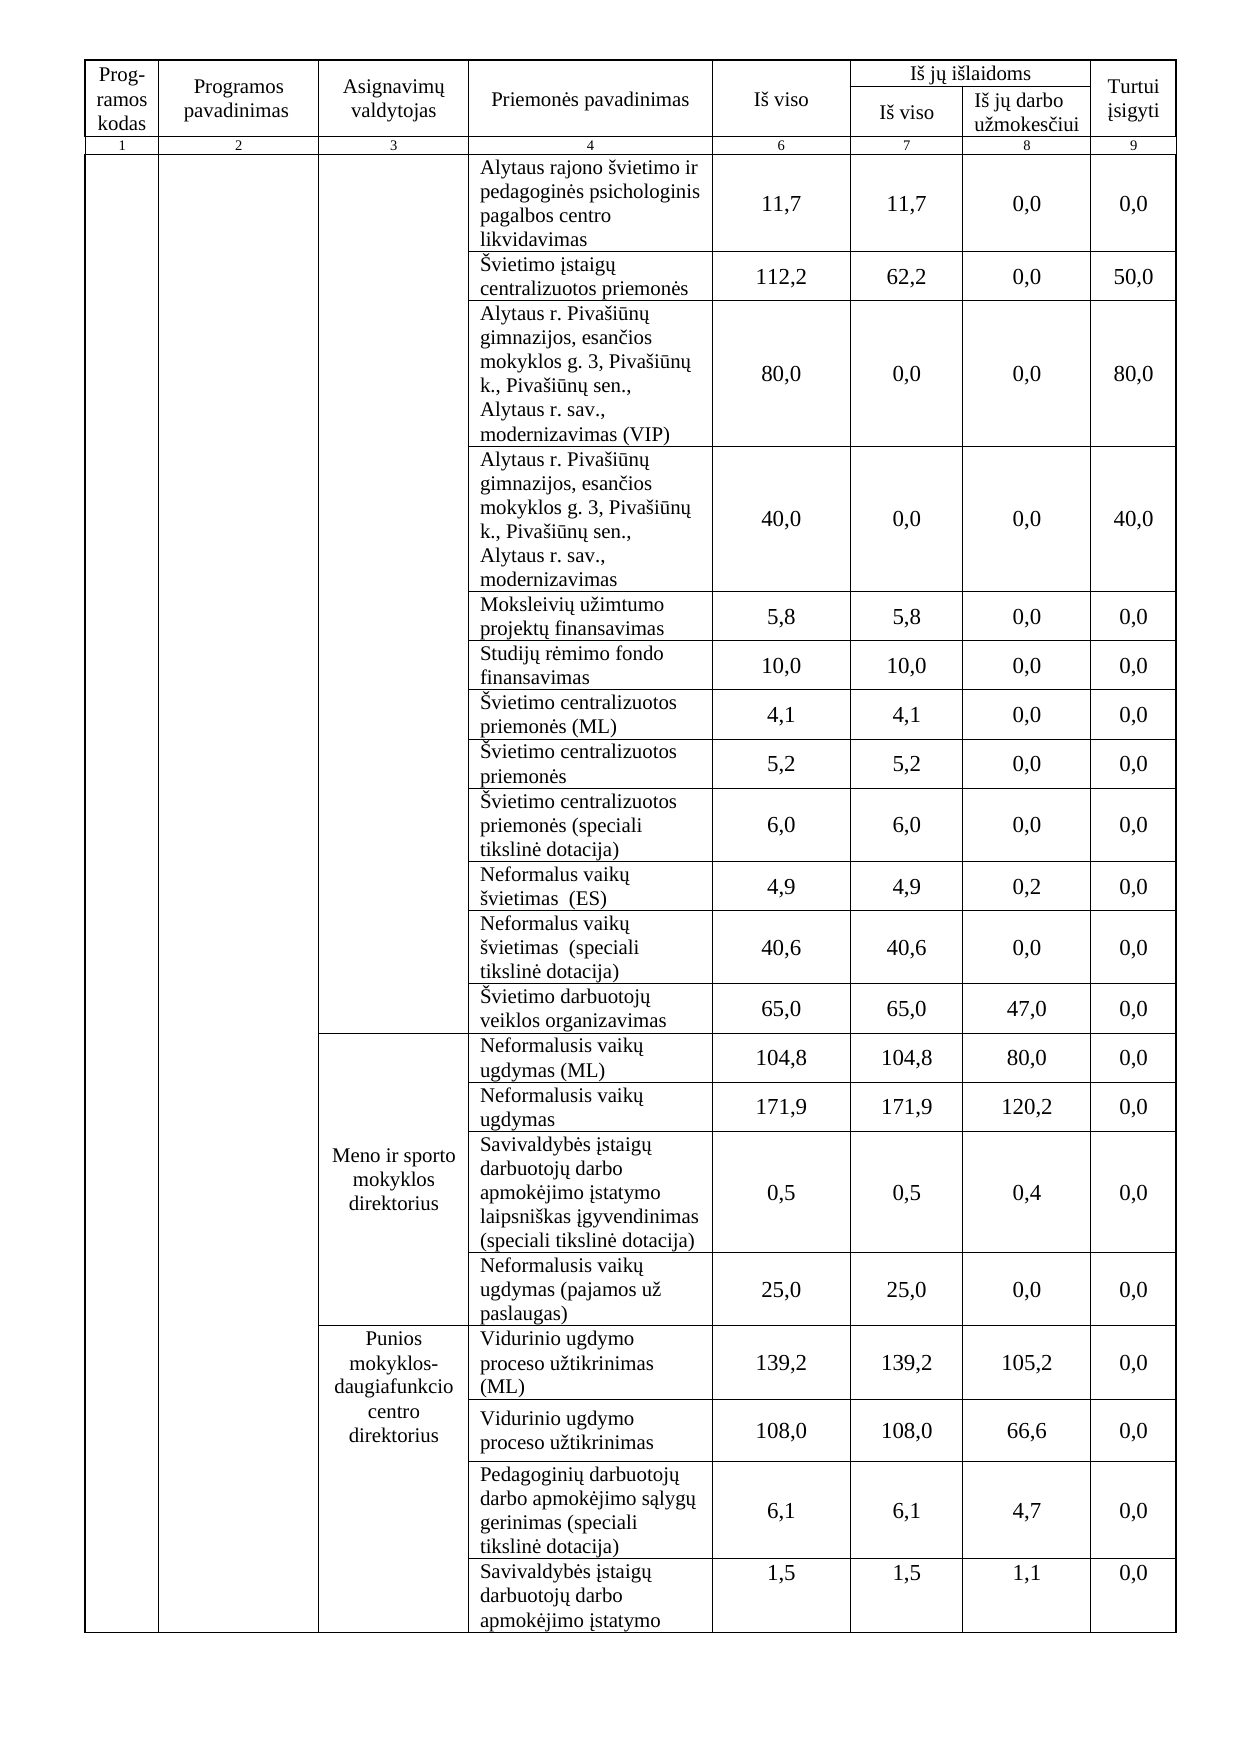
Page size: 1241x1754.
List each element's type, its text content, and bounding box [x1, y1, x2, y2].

table_cell 50,0 [1091, 252, 1175, 300]
table_cell Neformalusis vaikų ugdymas (pajamos už paslaugas) [469, 1253, 712, 1325]
table_cell 80,0 [713, 301, 850, 446]
table_cell Alytaus rajono švietimo ir pedagoginės psichologinis pagalbos centro likvidavimas [469, 155, 712, 251]
table_cell 0,0 [963, 592, 1090, 640]
table_cell 62,2 [851, 252, 962, 300]
table_cell 0,0 [963, 740, 1090, 788]
table_cell 104,8 [851, 1034, 962, 1082]
table_cell 80,0 [963, 1034, 1090, 1082]
table_cell Iš viso [851, 87, 962, 136]
table_cell 139,2 [713, 1326, 850, 1398]
table_cell Švietimo centralizuotos priemonės (speciali tikslinė dotacija) [469, 789, 712, 861]
table_cell 139,2 [851, 1326, 962, 1398]
table_cell 6,1 [851, 1462, 962, 1558]
table_cell [86, 155, 158, 1632]
table_header Iš jų išlaidoms [851, 61, 1090, 86]
table_header Turtui įsigyti [1091, 61, 1175, 136]
table_cell 171,9 [851, 1083, 962, 1131]
table_cell 80,0 [1091, 301, 1175, 446]
table_cell 0,4 [963, 1132, 1090, 1252]
table_cell 0,0 [963, 690, 1090, 738]
table_cell 4,1 [713, 690, 850, 738]
table_header Prog-ramos kodas [86, 61, 158, 136]
table_cell 0,0 [1091, 592, 1175, 640]
table_header Iš viso [713, 61, 850, 136]
table_cell 171,9 [713, 1083, 850, 1131]
table_cell 6 [713, 137, 850, 154]
table_cell 0,0 [963, 789, 1090, 861]
table_cell Švietimo darbuotojų veiklos organizavimas [469, 984, 712, 1032]
table_cell 0,0 [963, 1253, 1090, 1325]
table_header Asignavimų valdytojas [319, 61, 468, 136]
table_cell 108,0 [713, 1400, 850, 1461]
table_cell Alytaus r. Pivašiūnų gimnazijos, esančios mokyklos g. 3, Pivašiūnų k., Pivašiūnų sen., Alytaus r. sav., modernizavimas [469, 447, 712, 591]
table_cell 0,0 [1091, 1083, 1175, 1131]
table_cell 0,0 [963, 447, 1090, 591]
table_cell 3 [319, 137, 468, 154]
table_cell 0,5 [851, 1132, 962, 1252]
table_cell 0,2 [963, 862, 1090, 910]
table_cell 0,0 [851, 301, 962, 446]
table_cell 0,0 [1091, 690, 1175, 738]
table_cell 105,2 [963, 1326, 1090, 1398]
table_cell 66,6 [963, 1400, 1090, 1461]
table_cell 120,2 [963, 1083, 1090, 1131]
table_cell 0,0 [1091, 1559, 1175, 1632]
table_cell 0,0 [1091, 155, 1175, 251]
table_cell 0,0 [1091, 789, 1175, 861]
table_cell 4,1 [851, 690, 962, 738]
table_cell 0,0 [1091, 1132, 1175, 1252]
table_cell 0,0 [1091, 1034, 1175, 1082]
table_cell 104,8 [713, 1034, 850, 1082]
table_cell 0,0 [1091, 1462, 1175, 1558]
table_cell Moksleivių užimtumo projektų finansavimas [469, 592, 712, 640]
table_cell 0,0 [1091, 1400, 1175, 1461]
table_cell Švietimo centralizuotos priemonės (ML) [469, 690, 712, 738]
table_cell 11,7 [713, 155, 850, 251]
table_cell Švietimo įstaigų centralizuotos priemonės [469, 252, 712, 300]
table_cell 1 [86, 137, 158, 154]
table_cell 0,0 [963, 641, 1090, 689]
table_cell 10,0 [713, 641, 850, 689]
table_cell 47,0 [963, 984, 1090, 1032]
table_cell 5,8 [851, 592, 962, 640]
table_cell 1,1 [963, 1559, 1090, 1632]
table_cell 7 [851, 137, 962, 154]
table_cell 5,2 [851, 740, 962, 788]
table_header Programos pavadinimas [159, 61, 318, 136]
table_cell Savivaldybės įstaigų darbuotojų darbo apmokėjimo įstatymo laipsniškas įgyvendinimas (speciali tikslinė dotacija) [469, 1132, 712, 1252]
table_cell 40,0 [1091, 447, 1175, 591]
table_cell 1,5 [851, 1559, 962, 1632]
table_cell Punios mokyklos-daugiafunkcio centro direktorius [319, 1326, 468, 1632]
table_cell 40,0 [713, 447, 850, 591]
table_cell 4,9 [713, 862, 850, 910]
table_cell 0,0 [1091, 1326, 1175, 1398]
table_cell 6,1 [713, 1462, 850, 1558]
table_cell Savivaldybės įstaigų darbuotojų darbo apmokėjimo įstatymo [469, 1559, 712, 1632]
table_cell 65,0 [713, 984, 850, 1032]
table_cell 9 [1091, 137, 1176, 154]
table_cell 4 [469, 137, 712, 154]
table_cell 112,2 [713, 252, 850, 300]
table_cell 65,0 [851, 984, 962, 1032]
table_cell 6,0 [851, 789, 962, 861]
table_cell Pedagoginių darbuotojų darbo apmokėjimo sąlygų gerinimas (speciali tikslinė dotacija) [469, 1462, 712, 1558]
table_cell Vidurinio ugdymo proceso užtikrinimas [469, 1400, 712, 1461]
table_cell Neformalusis vaikų ugdymas [469, 1083, 712, 1131]
table_cell 5,8 [713, 592, 850, 640]
table_header Priemonės pavadinimas [469, 61, 712, 136]
table_cell 0,0 [851, 447, 962, 591]
table_cell [319, 155, 468, 1032]
table_cell [159, 155, 318, 1632]
table_cell 0,0 [1091, 740, 1175, 788]
table_cell 0,0 [963, 155, 1090, 251]
table_cell Iš jų darbo užmokesčiui [963, 87, 1090, 136]
table_cell 108,0 [851, 1400, 962, 1461]
table_cell 8 [963, 137, 1090, 154]
table_cell 6,0 [713, 789, 850, 861]
table_cell Neformalus vaikų švietimas (speciali tikslinė dotacija) [469, 911, 712, 983]
table_cell 25,0 [713, 1253, 850, 1325]
table_cell 1,5 [713, 1559, 850, 1632]
table_cell 0,0 [963, 252, 1090, 300]
table_cell 40,6 [713, 911, 850, 983]
table_cell 5,2 [713, 740, 850, 788]
table_cell 0,0 [1091, 911, 1175, 983]
table_cell 4,7 [963, 1462, 1090, 1558]
table_cell Alytaus r. Pivašiūnų gimnazijos, esančios mokyklos g. 3, Pivašiūnų k., Pivašiūnų sen., Alytaus r. sav., modernizavimas (VIP) [469, 301, 712, 446]
table_cell Neformalusis vaikų ugdymas (ML) [469, 1034, 712, 1082]
table_cell 10,0 [851, 641, 962, 689]
table_cell 25,0 [851, 1253, 962, 1325]
table_cell 0,5 [713, 1132, 850, 1252]
table_cell Meno ir sporto mokyklos direktorius [319, 1034, 468, 1325]
table_cell Neformalus vaikų švietimas (ES) [469, 862, 712, 910]
table_cell 0,0 [963, 301, 1090, 446]
table_cell 0,0 [963, 911, 1090, 983]
table_cell 0,0 [1091, 862, 1175, 910]
table_cell 4,9 [851, 862, 962, 910]
table_cell 40,6 [851, 911, 962, 983]
table_cell Studijų rėmimo fondo finansavimas [469, 641, 712, 689]
table_cell Vidurinio ugdymo proceso užtikrinimas (ML) [469, 1326, 712, 1398]
table_cell 2 [159, 137, 318, 154]
table_cell 0,0 [1091, 1253, 1175, 1325]
table_cell Švietimo centralizuotos priemonės [469, 740, 712, 788]
table_cell 0,0 [1091, 984, 1175, 1032]
table_cell 0,0 [1091, 641, 1175, 689]
table_cell 11,7 [851, 155, 962, 251]
